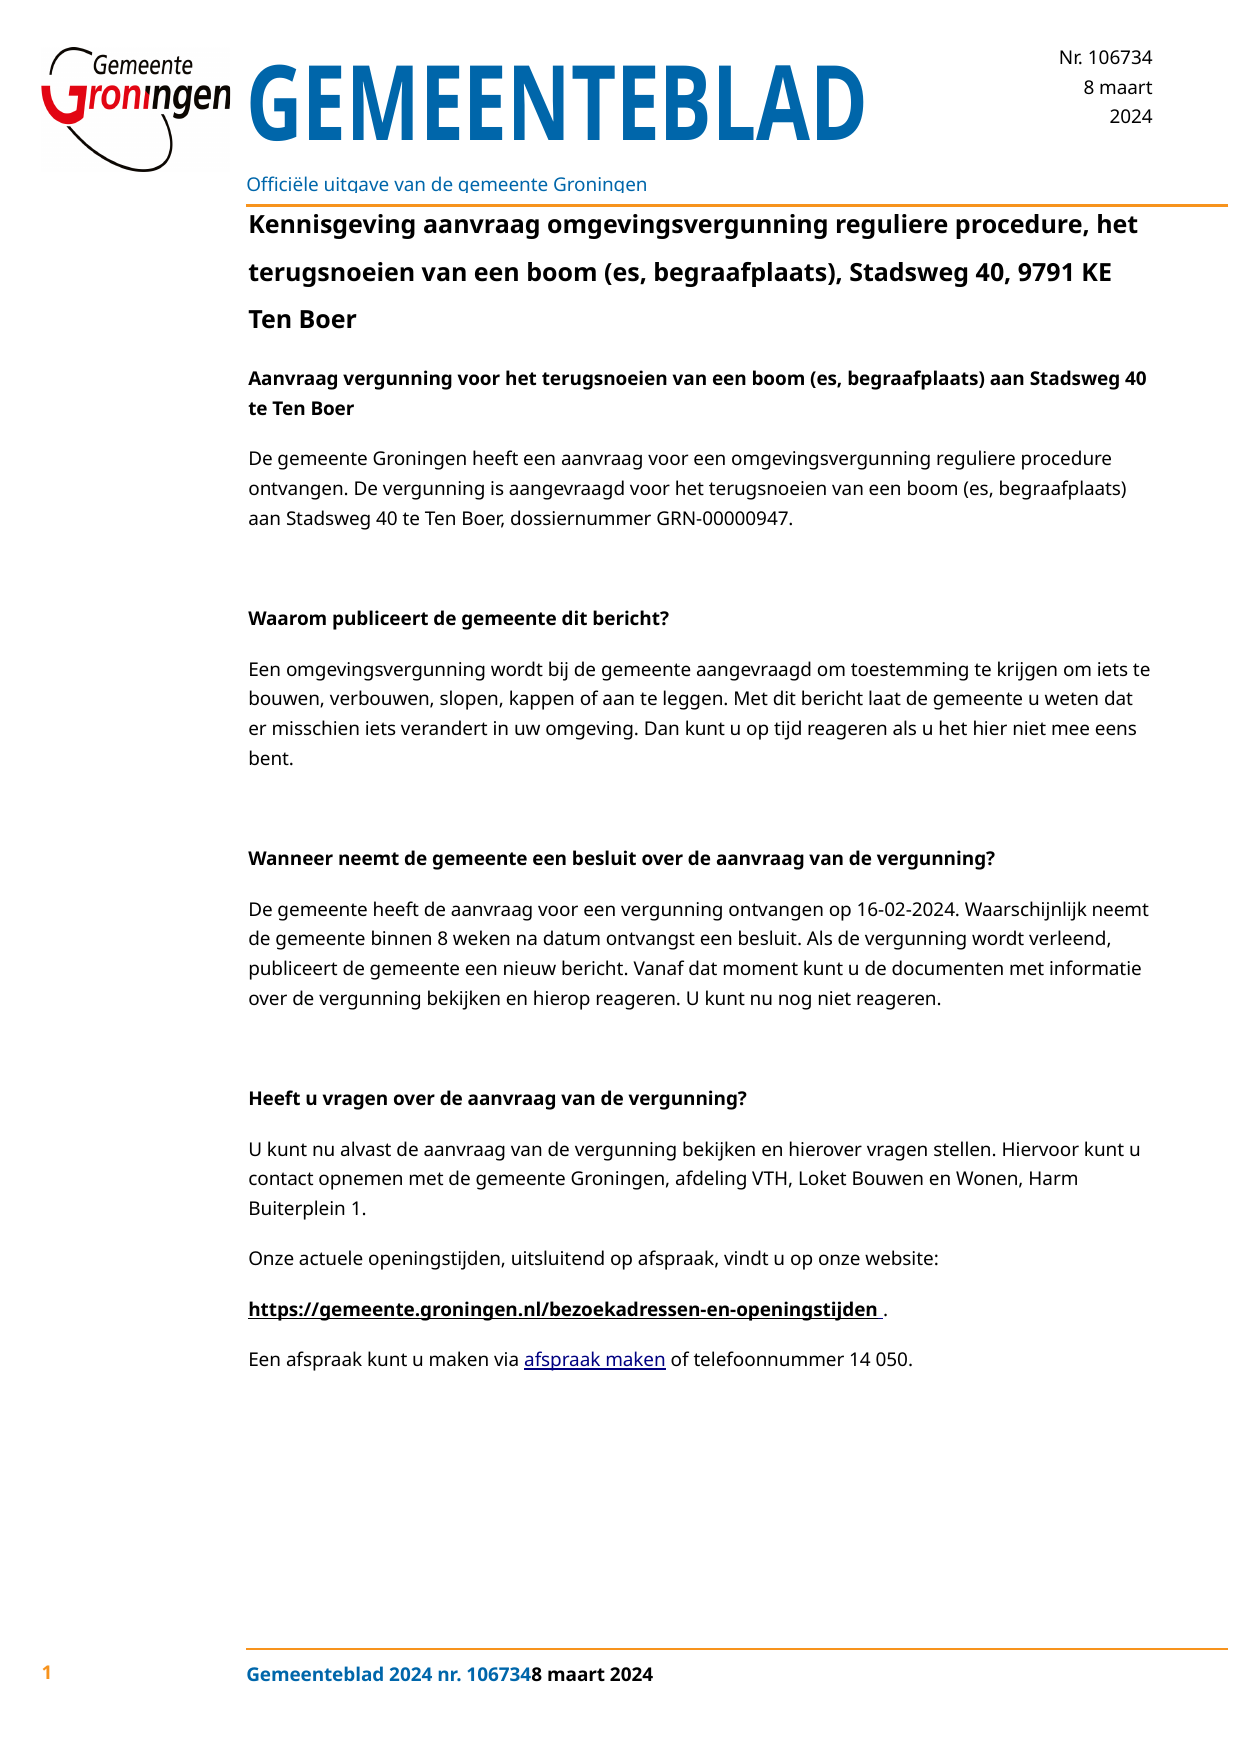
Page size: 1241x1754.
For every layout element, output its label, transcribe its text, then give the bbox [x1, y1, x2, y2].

text U kunt nu alvast de aanvraag van de vergunning bekijken en hierover vragen stellen. Hiervoor kunt u contact opnemen met de gemeente Groningen, afdeling VTH, Loket Bouwen en Wonen, Harm Buiterplein 1. [248, 1136, 1152, 1221]
text Waarom publiceert de gemeente dit bericht? [248, 606, 1152, 631]
text Wanneer neemt de gemeente een besluit over de aanvraag van de vergunning? [248, 846, 1152, 871]
text Onze actuele openingstijden, uitsluitend op afspraak, vindt u op onze website: [248, 1246, 1152, 1271]
text De gemeente Groningen heeft een aanvraag voor een omgevingsvergunning reguliere procedure ontvangen. De vergunning is aangevraagd voor het terugsnoeien van een boom (es, begraafplaats) aan Stadsweg 40 te Ten Boer, dossiernummer GRN-00000947. [248, 446, 1152, 530]
text Aanvraag vergunning voor het terugsnoeien van een boom (es, begraafplaats) aan Stadsweg 40 te Ten Boer [248, 366, 1152, 421]
text Heeft u vragen over de aanvraag van de vergunning? [248, 1086, 1152, 1111]
text Een afspraak kunt u maken via afspraak maken of telefoonnummer 14 050. [248, 1346, 1152, 1372]
text De gemeente heeft de aanvraag voor een vergunning ontvangen op 16-02-2024. Waarschijnlijk neemt de gemeente binnen 8 weken na datum ontvangst een besluit. Als de vergunning wordt verleend, publiceert de gemeente een nieuw bericht. Vanaf dat moment kunt u de documenten met informatie over de vergunning bekijken en hierop reageren. U kunt nu nog niet reageren. [248, 896, 1152, 1010]
text Een omgevingsvergunning wordt bij de gemeente aangevraagd om toestemming te krijgen om iets te bouwen, verbouwen, slopen, kappen of aan te leggen. Met dit bericht laat de gemeente u weten dat er misschien iets verandert in uw omgeving. Dan kunt u op tijd reageren als u het hier niet mee eens bent. [248, 656, 1152, 770]
text Kennisgeving aanvraag omgevingsvergunning reguliere procedure, het terugsnoeien van een boom (es, begraafplaats), Stadsweg 40, 9791 KE Ten Boer [248, 207, 1152, 336]
picture [41, 47, 231, 172]
text https://gemeente.groningen.nl/bezoekadressen-en-openingstijden . [248, 1296, 1152, 1322]
